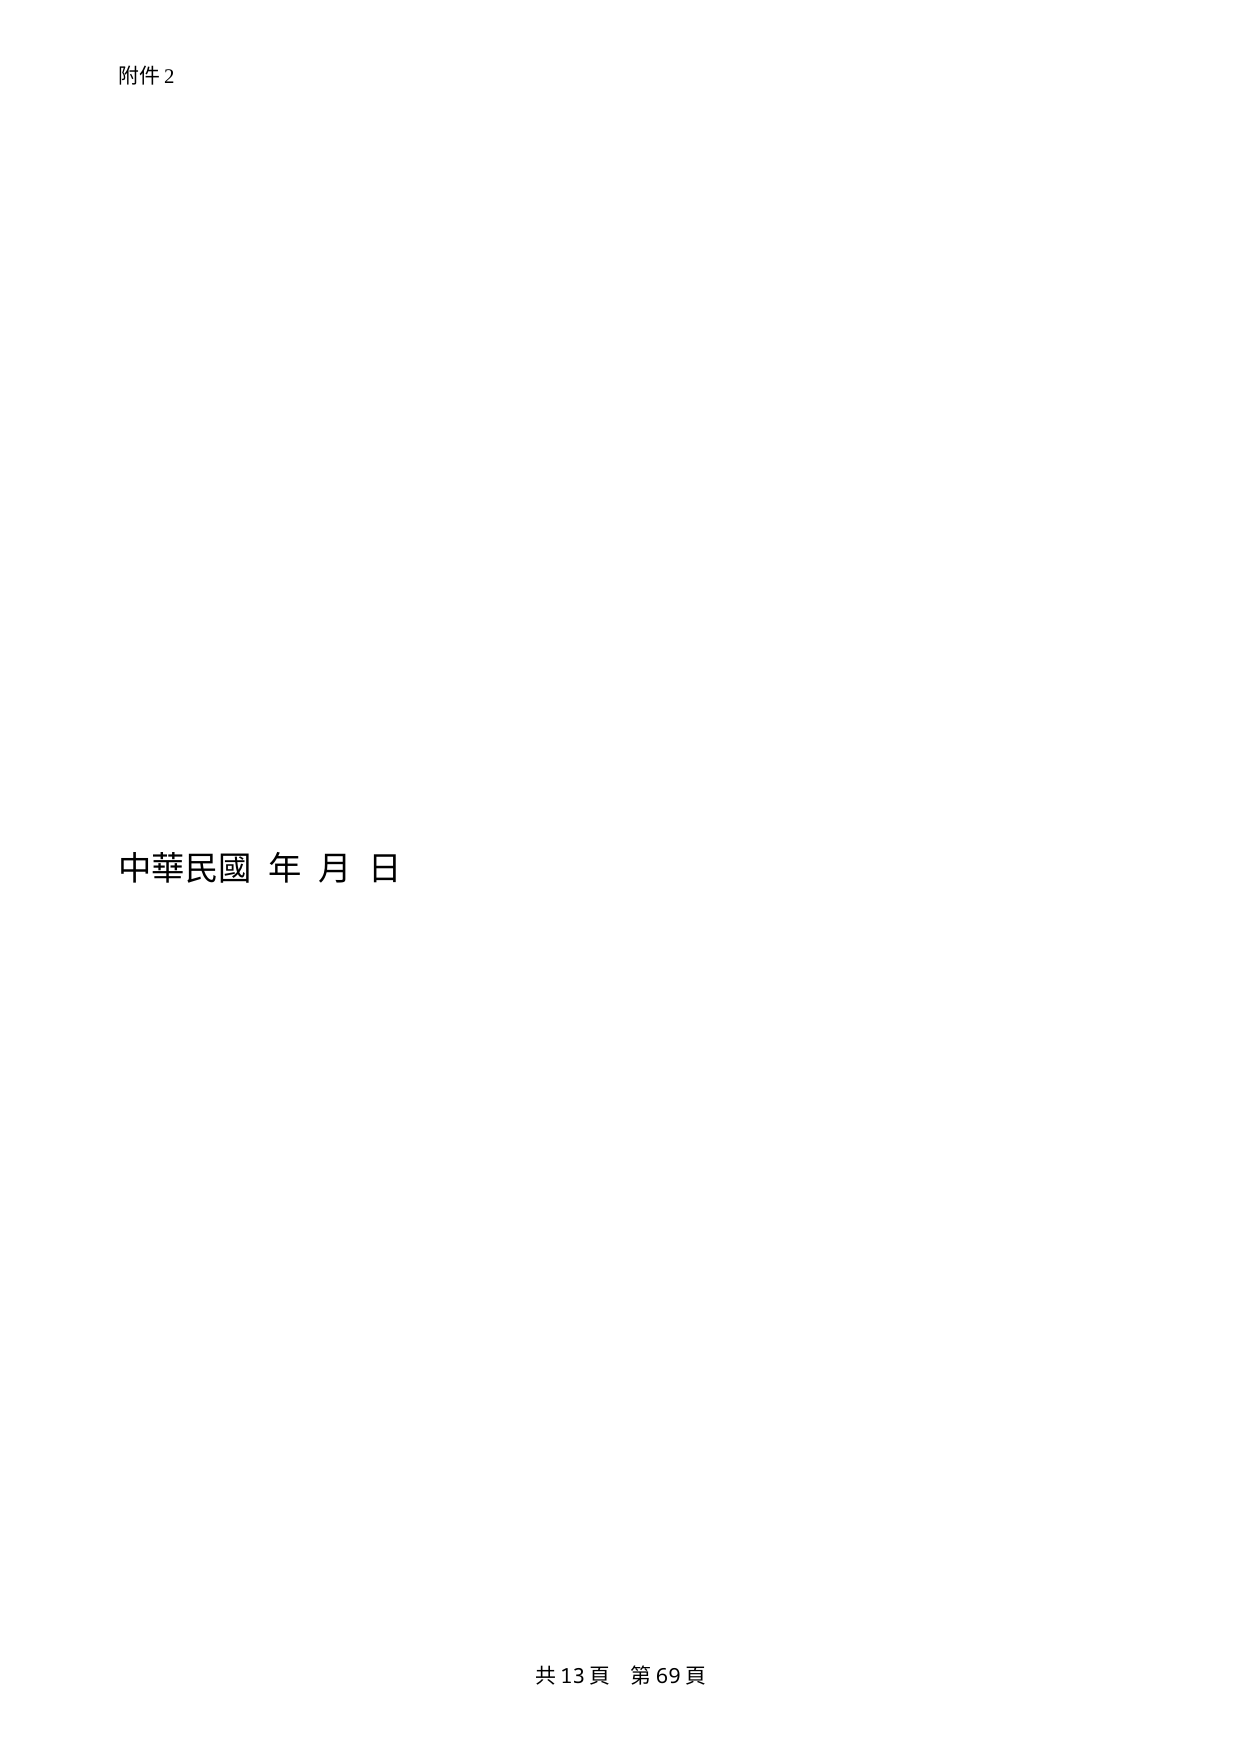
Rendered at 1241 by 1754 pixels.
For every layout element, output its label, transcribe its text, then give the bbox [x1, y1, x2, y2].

text 中華民國 年 月 日 [118, 824, 1122, 886]
